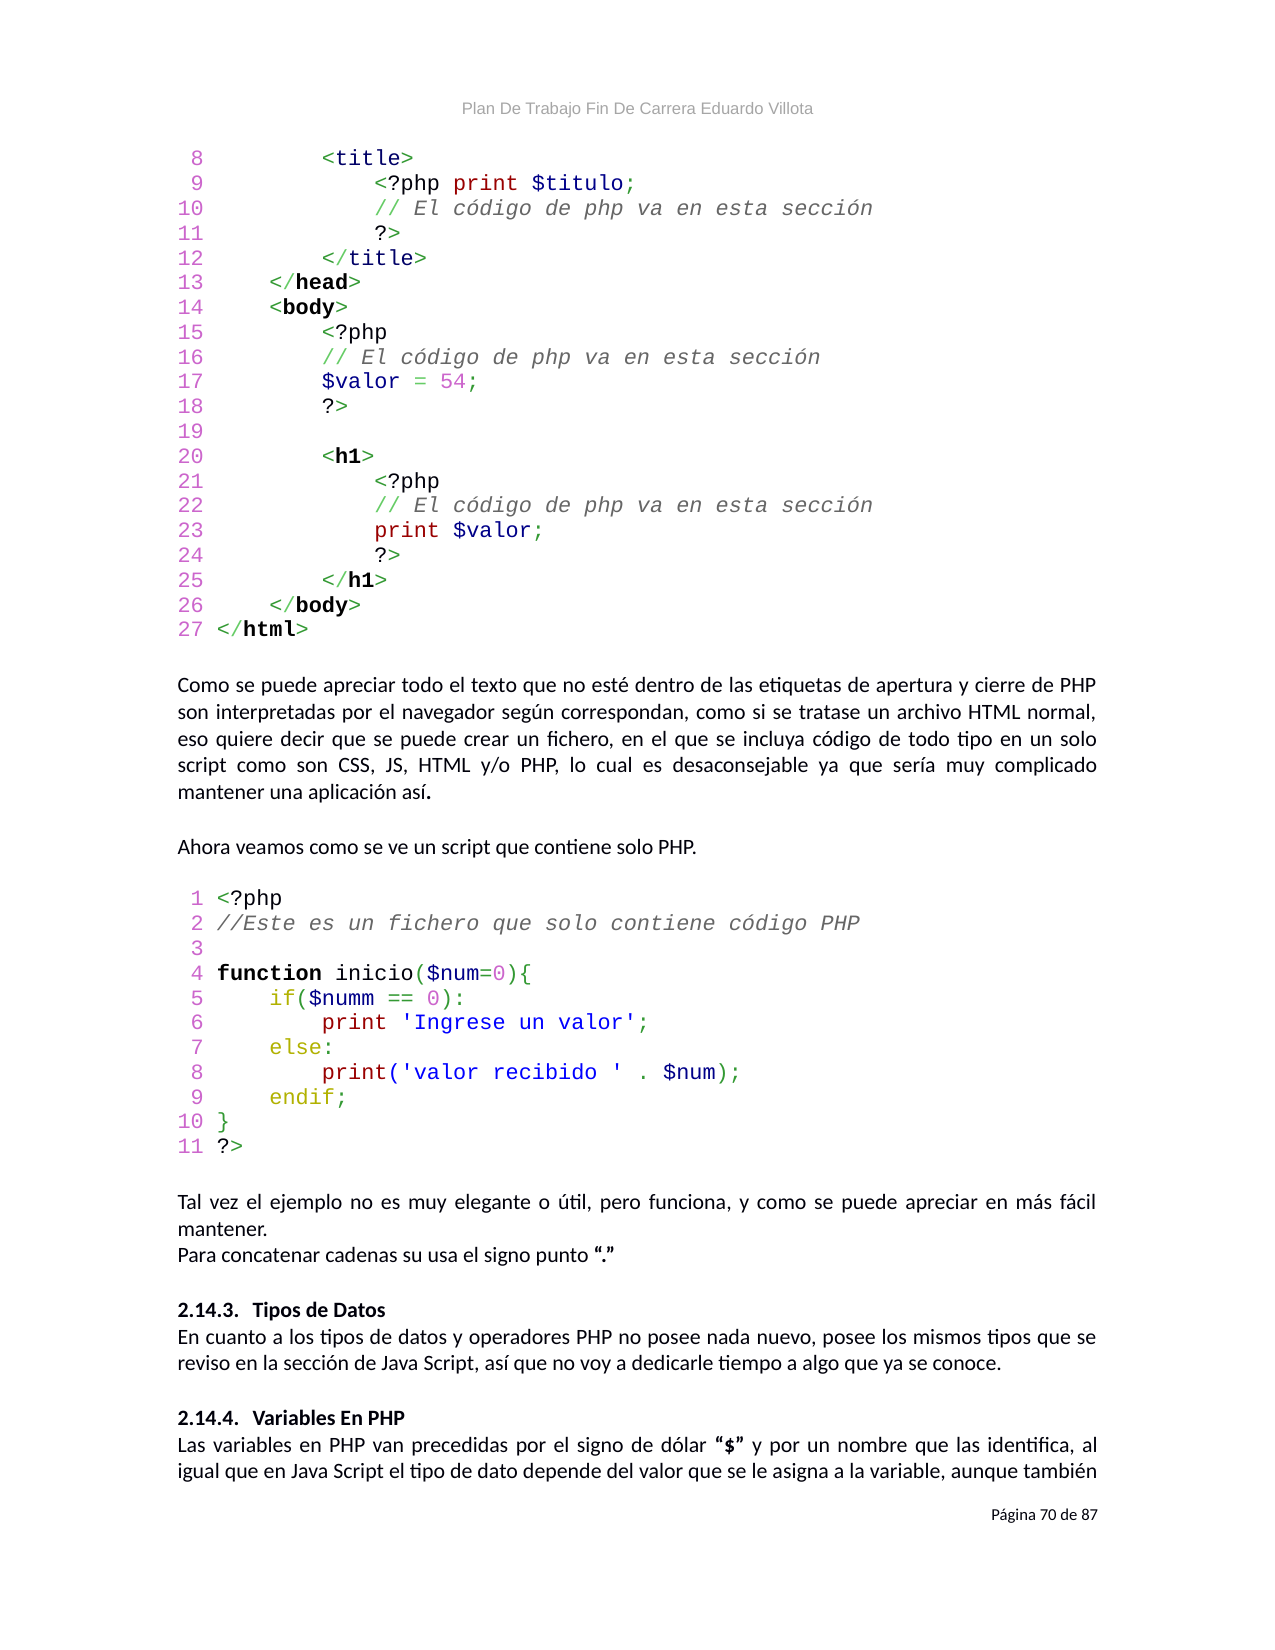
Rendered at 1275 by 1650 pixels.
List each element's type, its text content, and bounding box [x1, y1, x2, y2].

text 19 [177, 420, 1098, 445]
text Tal vez el ejemplo no es muy elegante o útil, pero funciona, y como se puede apreciar en más fácil mantener. [177, 1188, 1098, 1242]
text 8 print('valor recibido ' . $num); [177, 1061, 1098, 1086]
text 21 <?php [177, 470, 1098, 495]
text 9 <?php print $titulo; [177, 172, 1098, 197]
text Ahora veamos como se ve un script que contiene solo PHP. [177, 833, 1098, 859]
text 18 ?> [177, 396, 1098, 420]
text 15 <?php [177, 321, 1098, 346]
text Las variables en PHP van precedidas por el signo de dólar “$” y por un nombre que las identifica, al igual que en Java Script el tipo de dato depende del valor que se le asigna a la variable, aunque también [177, 1431, 1098, 1484]
text 25 </h1> [177, 569, 1098, 594]
text 10 } [177, 1111, 1098, 1135]
text 1 <?php [177, 887, 1098, 912]
text 14 <body> [177, 296, 1098, 321]
text 2 //Este es un fichero que solo contiene código PHP [177, 912, 1098, 937]
text 13 </head> [177, 272, 1098, 296]
text 24 ?> [177, 544, 1098, 569]
text 12 </title> [177, 247, 1098, 272]
text 22 // El código de php va en esta sección [177, 495, 1098, 519]
text 26 </body> [177, 594, 1098, 619]
text 27 </html> [177, 619, 1098, 643]
text Para concatenar cadenas su usa el signo punto “.” [177, 1242, 1098, 1268]
text 2.14.3. Tipos de Datos [177, 1296, 1098, 1323]
text 11 ?> [177, 222, 1098, 247]
text 17 $valor = 54; [177, 371, 1098, 396]
text Como se puede apreciar todo el texto que no esté dentro de las etiquetas de apertura y cierre de PHP son interpretadas por el navegador según correspondan, como si se tratase un archivo HTML normal, eso quiere decir que se puede crear un fichero, en el que se incluya código de todo tipo en un solo script como son CSS, JS, HTML y/o PHP, lo cual es desaconsejable ya que sería muy complicado mantener una aplicación así. [177, 671, 1098, 805]
text 16 // El código de php va en esta sección [177, 346, 1098, 371]
text 20 <h1> [177, 445, 1098, 470]
text En cuanto a los tipos de datos y operadores PHP no posee nada nuevo, posee los mismos tipos que se reviso en la sección de Java Script, así que no voy a dedicarle tiempo a algo que ya se conoce. [177, 1323, 1098, 1376]
text 7 else: [177, 1036, 1098, 1061]
text 3 [177, 937, 1098, 962]
text 9 endif; [177, 1086, 1098, 1111]
text 2.14.4. Variables En PHP [177, 1404, 1098, 1431]
text 8 <title> [177, 148, 1098, 172]
text 10 // El código de php va en esta sección [177, 197, 1098, 222]
text 5 if($numm == 0): [177, 987, 1098, 1011]
text 4 function inicio($num=0){ [177, 962, 1098, 987]
text 6 print 'Ingrese un valor'; [177, 1011, 1098, 1036]
text 23 print $valor; [177, 519, 1098, 544]
text 11 ?> [177, 1135, 1098, 1160]
